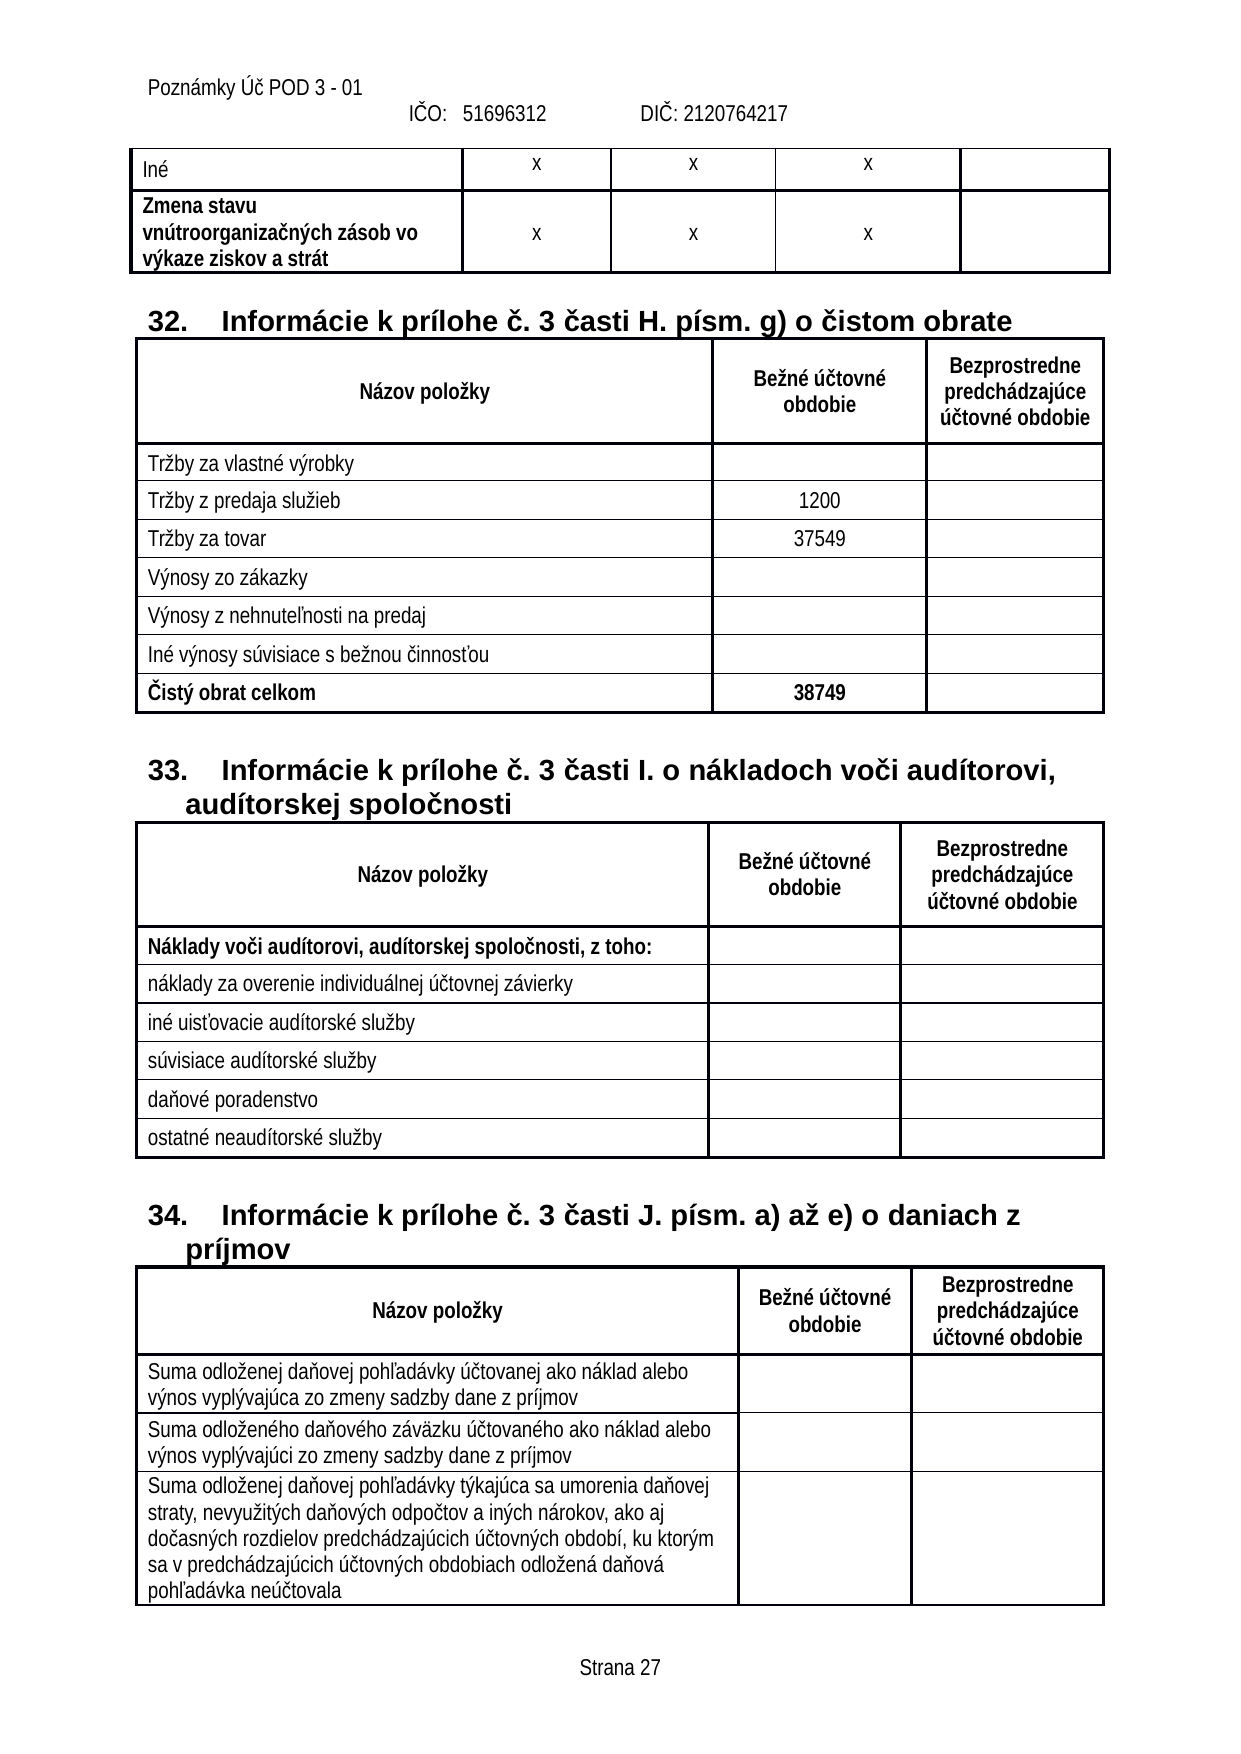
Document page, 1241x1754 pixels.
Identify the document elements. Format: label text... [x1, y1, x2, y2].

table_cell x [776, 149, 959, 189]
table_cell Suma odloženej daňovej pohľadávky účtovanej ako náklad alebo výnos vyplývajúca zo zmeny sadzby dane z príjmov [138, 1356, 737, 1412]
table_cell [714, 597, 925, 634]
table_cell [710, 965, 899, 1002]
table_cell Tržby za tovar [138, 520, 711, 557]
table_cell ostatné neaudítorské služby [138, 1119, 707, 1156]
table_cell x [612, 149, 775, 189]
table_cell [902, 1119, 1102, 1156]
table_header Bezprostredne predchádzajúce účtovné obdobie [902, 824, 1102, 925]
table_header Názov položky [138, 824, 707, 925]
table_cell iné uisťovacie audítorské služby [138, 1004, 707, 1041]
table_cell [902, 1004, 1102, 1041]
table_cell Suma odloženého daňového záväzku účtovaného ako náklad alebo výnos vyplývajúci zo zmeny sadzby dane z príjmov [138, 1414, 737, 1471]
table_cell [928, 635, 1102, 672]
title Informácie k prílohe č. 3 časti J. písm. a) až e) o daniach z príjmov [148, 1198, 1092, 1265]
table_cell [902, 965, 1102, 1002]
table_cell [928, 445, 1102, 480]
table_cell súvisiace audítorské služby [138, 1042, 707, 1079]
table_cell [740, 1413, 910, 1471]
table_cell [928, 520, 1102, 557]
table_cell x [464, 192, 610, 271]
table_cell x [776, 192, 959, 271]
table_header Bezprostredne predchádzajúce účtovné obdobie [928, 340, 1102, 442]
table_header Bežné účtovné obdobie [740, 1269, 910, 1353]
table_cell Iné výnosy súvisiace s bežnou činnosťou [138, 635, 711, 672]
table_cell [928, 674, 1102, 711]
table_cell [962, 149, 1108, 189]
table_cell [714, 635, 925, 672]
table_cell [710, 1042, 899, 1079]
table_header Bežné účtovné obdobie [714, 340, 925, 442]
table_cell [710, 1080, 899, 1117]
table_cell Náklady voči audítorovi, audítorskej spoločnosti, z toho: [138, 928, 707, 964]
table_cell [913, 1356, 1102, 1412]
table_cell Tržby za vlastné výrobky [138, 445, 711, 480]
table_cell [710, 1004, 899, 1041]
table_cell [902, 928, 1102, 964]
table_cell daňové poradenstvo [138, 1080, 707, 1117]
table_cell [928, 558, 1102, 596]
table_cell x [464, 149, 610, 189]
table_cell Tržby z predaja služieb [138, 481, 711, 519]
table_cell [714, 445, 925, 480]
table_cell [902, 1042, 1102, 1079]
table_cell [913, 1472, 1102, 1604]
table_header Bežné účtovné obdobie [710, 824, 899, 925]
title Informácie k prílohe č. 3 časti H. písm. g) o čistom obrate [148, 304, 1092, 337]
table_header Názov položky [138, 1269, 737, 1353]
table_cell [710, 1119, 899, 1156]
table_cell [928, 481, 1102, 519]
table_cell [902, 1080, 1102, 1117]
table_cell [913, 1413, 1102, 1471]
table_cell [740, 1472, 910, 1604]
table_cell 38749 [714, 674, 925, 711]
table_cell [928, 597, 1102, 634]
table_cell Výnosy zo zákazky [138, 558, 711, 596]
table_cell Zmena stavu vnútroorganizačných zásob vo výkaze ziskov a strát [133, 192, 461, 271]
table_cell 37549 [714, 520, 925, 557]
table_header Názov položky [138, 340, 711, 442]
table_header Bezprostredne predchádzajúce účtovné obdobie [913, 1269, 1102, 1353]
table_cell Iné [133, 149, 461, 189]
table_cell Čistý obrat celkom [138, 674, 711, 711]
table_cell [714, 558, 925, 596]
table_cell [740, 1356, 910, 1412]
table_cell Výnosy z nehnuteľnosti na predaj [138, 597, 711, 634]
table_cell Suma odloženej daňovej pohľadávky týkajúca sa umorenia daňovej straty, nevyužitých daňových odpočtov a iných nárokov, ako aj dočasných rozdielov predchádzajúcich účtovných období, ku ktorým sa v predchádzajúcich účtovných obdobiach odložená daňová pohľadávka neúčtovala [138, 1472, 737, 1604]
title Informácie k prílohe č. 3 časti I. o nákladoch voči audítorovi, audítorskej spoločnosti [148, 753, 1092, 821]
table_cell [962, 192, 1108, 271]
table_cell x [612, 192, 775, 271]
table_cell [710, 928, 899, 964]
table_cell 1200 [714, 481, 925, 519]
table_cell náklady za overenie individuálnej účtovnej závierky [138, 965, 707, 1002]
